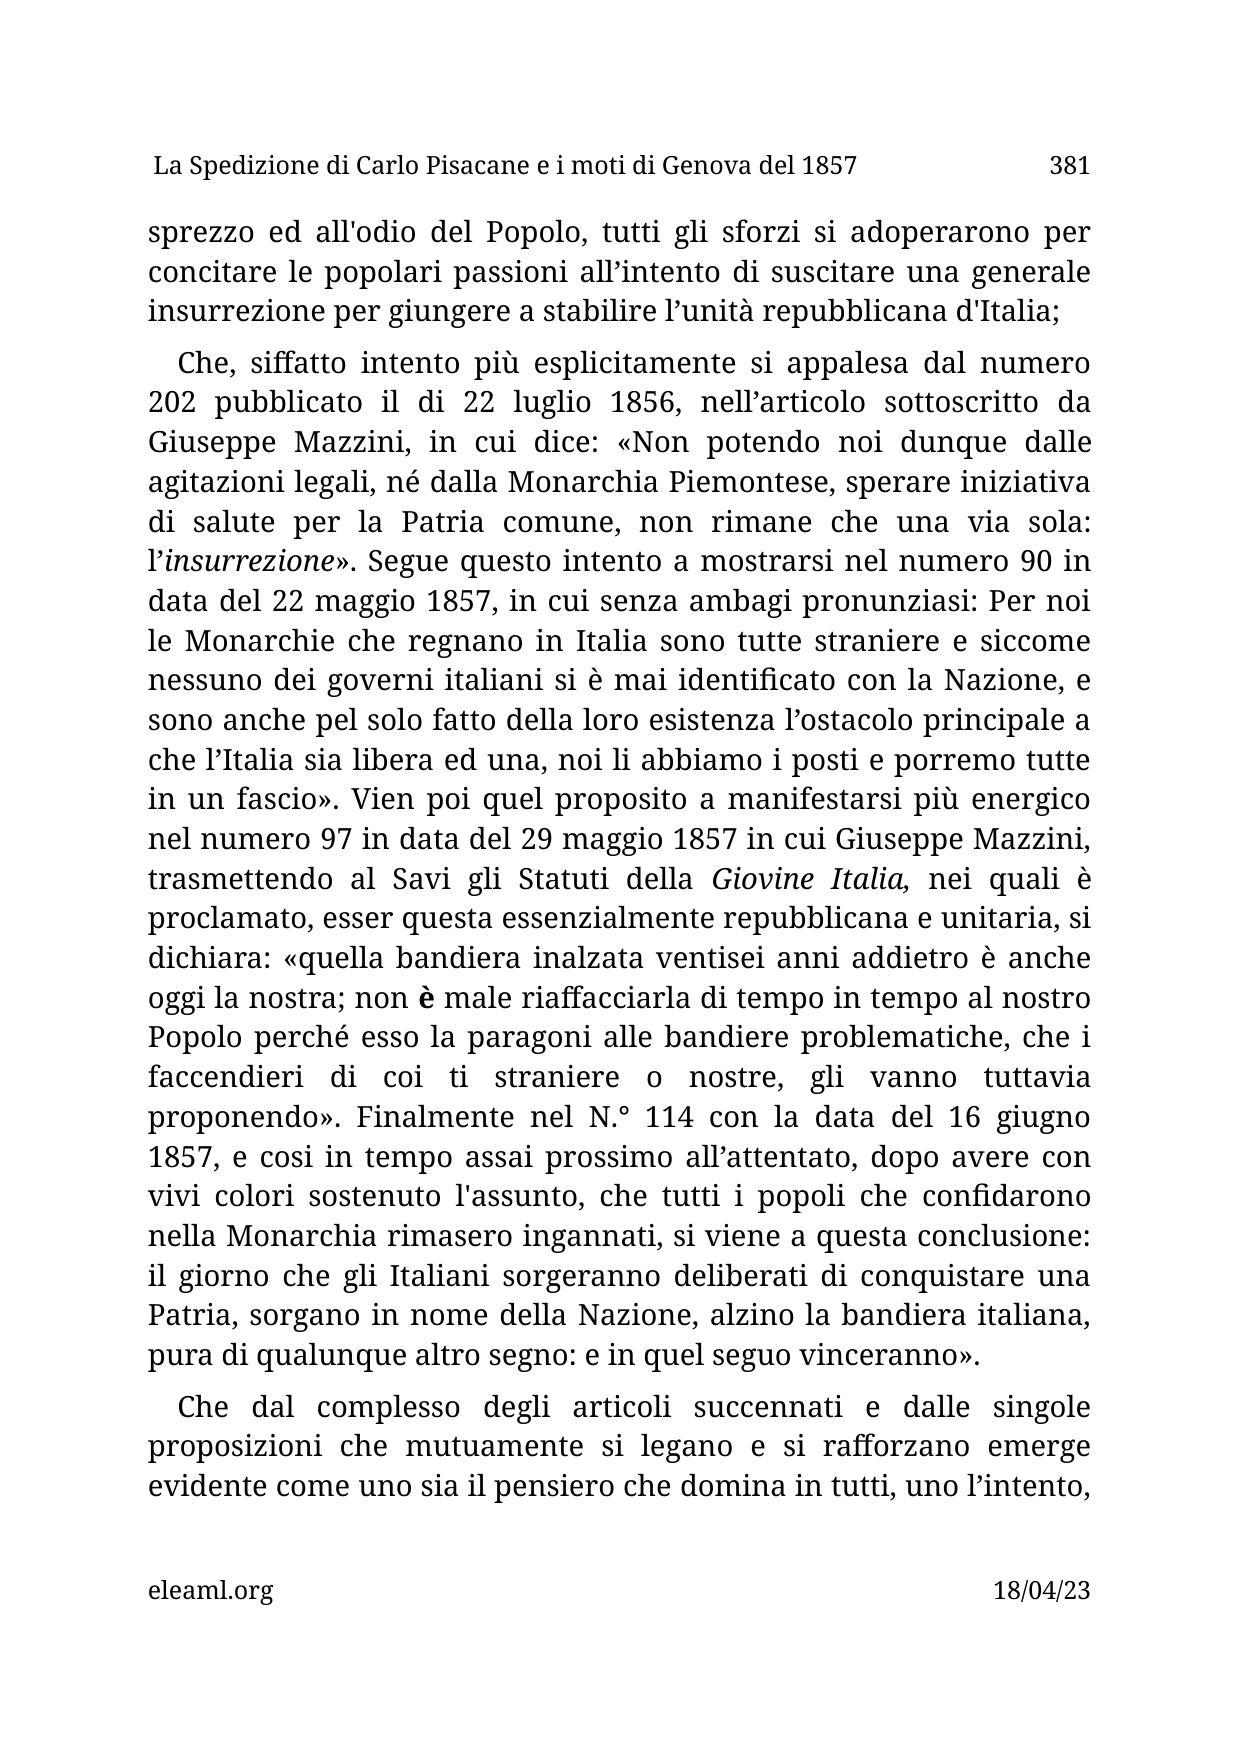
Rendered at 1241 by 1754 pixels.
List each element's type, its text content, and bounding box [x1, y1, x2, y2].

text Che dal complesso degli articoli succennati e dalle singole proposizioni che mutuamente si legano e si rafforzano emerge evidente come uno sia il pensiero che domina in tutti, uno l’intento, [148, 1386, 1093, 1505]
text sprezzo ed all'odio del Popolo, tutti gli sforzi si adoperarono per concitare le popolari passioni all’intento di suscitare una generale insurrezione per giungere a stabilire l’unità repubblicana d'Italia; [148, 211, 1093, 330]
text Che, siffatto intento più esplicitamente si appalesa dal numero 202 pubblicato il di 22 luglio 1856, nell’articolo sottoscritto da Giuseppe Mazzini, in cui dice: «Non potendo noi dunque dalle agitazioni legali, né dalla Monarchia Piemontese, sperare iniziativa di salute per la Patria comune, non rimane che una via sola: l’insurrezione». Segue questo intento a mostrarsi nel numero 90 in data del 22 maggio 1857, in cui senza ambagi pronunziasi: Per noi le Monarchie che regnano in Italia sono tutte straniere e siccome nessuno dei governi italiani si è mai identificato con la Nazione, e sono anche pel solo fatto della loro esistenza l’ostacolo principale a che l’Italia sia libera ed una, noi li abbiamo i posti e porremo tutte in un fascio». Vien poi quel proposito a manifestarsi più energico nel numero 97 in data del 29 maggio 1857 in cui Giuseppe Mazzini, trasmettendo al Savi gli Statuti della Giovine Italia, nei quali è proclamato, esser questa essenzialmente repubblicana e unitaria, si dichiara: «quella bandiera inalzata ventisei anni addietro è anche oggi la nostra; non è male riaffacciarla di tempo in tempo al nostro Popolo perché esso la paragoni alle bandiere problematiche, che i faccendieri di coi ti straniere o nostre, gli vanno tuttavia proponendo». Finalmente nel N.° 114 con la data del 16 giugno 1857, e cosi in tempo assai prossimo all’attentato, dopo avere con vivi colori sostenuto l'assunto, che tutti i popoli che confidarono nella Monarchia rimasero ingannati, si viene a questa conclusione: il giorno che gli Italiani sorgeranno deliberati di conquistare una Patria, sorgano in nome della Nazione, alzino la bandiera italiana, pura di qualunque altro segno: e in quel seguo vinceranno». [148, 342, 1093, 1374]
